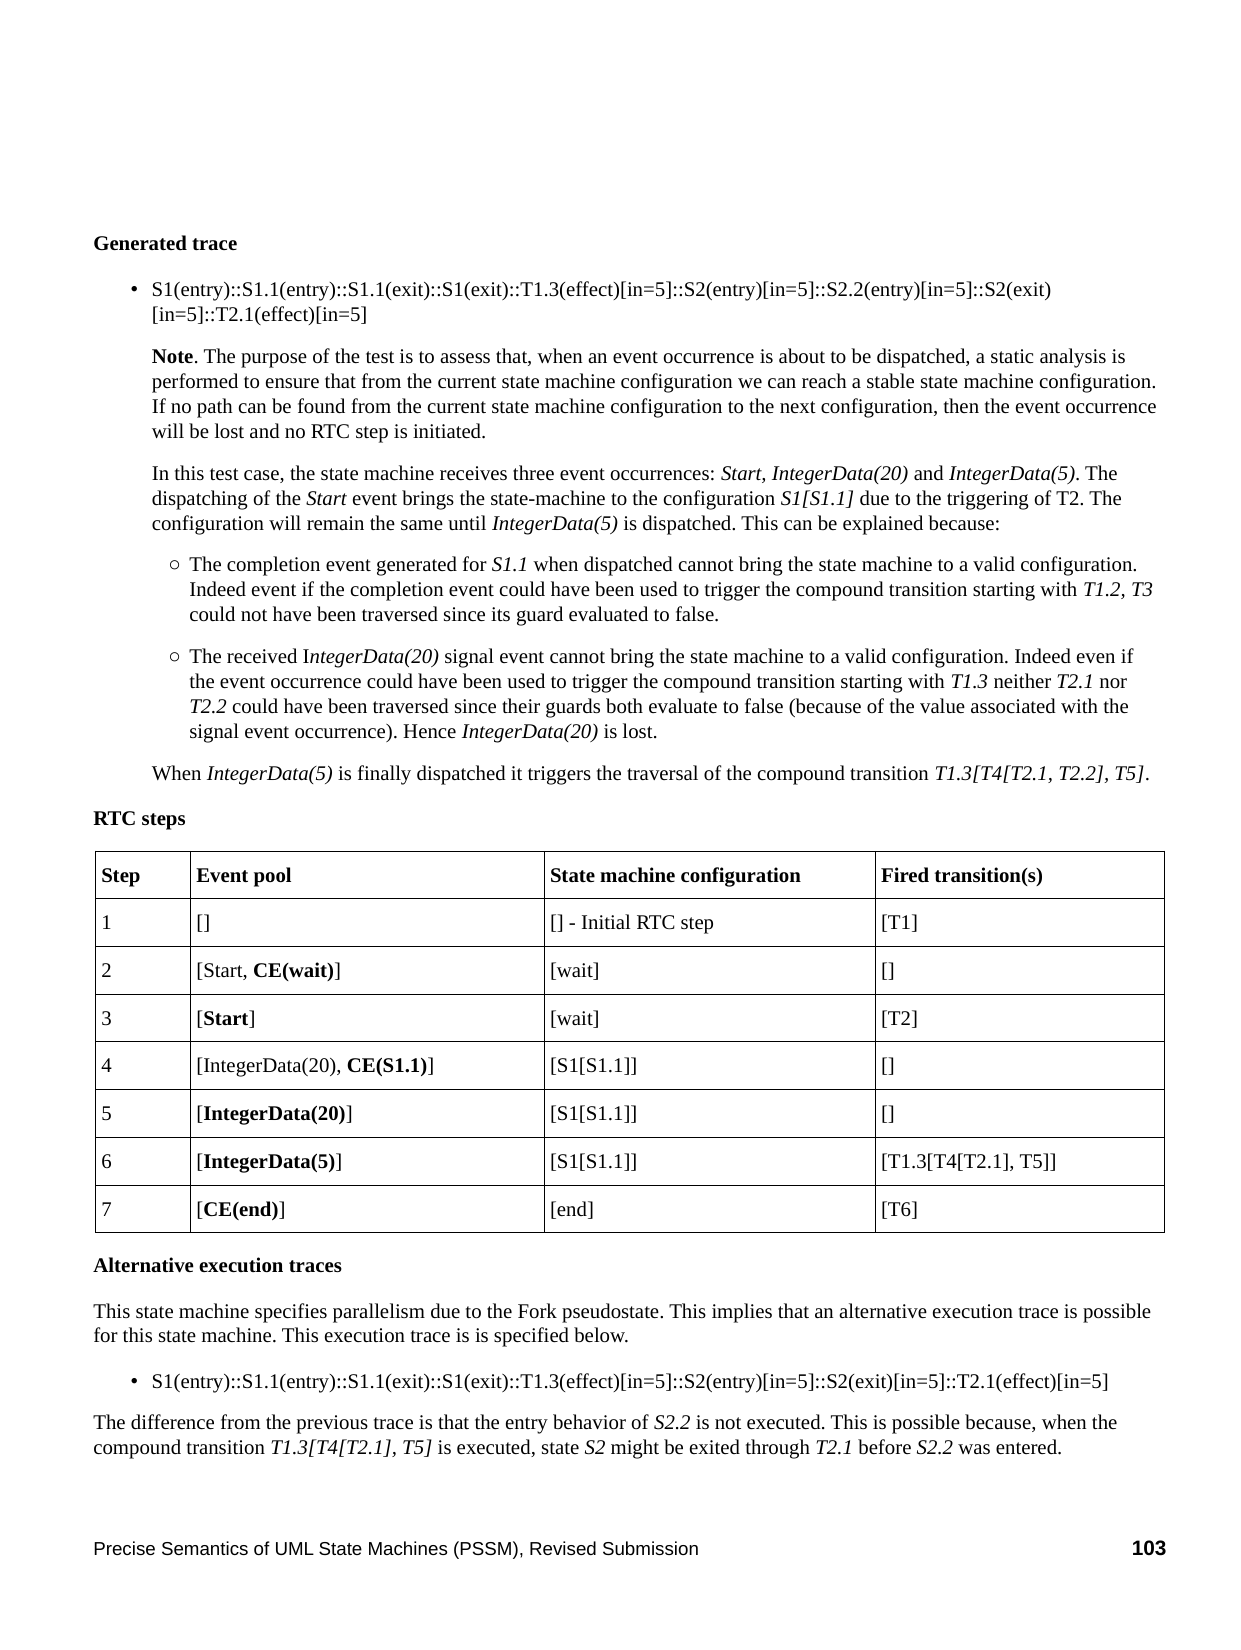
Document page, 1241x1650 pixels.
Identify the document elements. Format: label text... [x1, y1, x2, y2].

list Note. The purpose of the test is to assess that, when an event occurrence is about to be dispatched, a static analysis is performed to ensure that from the current state machine configuration we can reach a stable state machine configuration. If no path can be found from the current state machine configuration to the next configuration, then the event occurrence will be lost and no RTC step is initiated. [131, 343, 1164, 443]
table_cell [] - Initial RTC step [545, 899, 875, 946]
table_cell 7 [96, 1186, 190, 1232]
table_cell [wait] [545, 947, 875, 994]
table_cell [Start] [191, 995, 544, 1041]
table_cell [IntegerData(20)] [191, 1090, 544, 1137]
table_cell [T2] [876, 995, 1164, 1041]
table_cell [T1.3[T4[T2.1], T5]] [876, 1138, 1164, 1184]
text This state machine specifies parallelism due to the Fork pseudostate. This implies that an alternative execution trace is possible for this state machine. This execution trace is is specified below. [93, 1298, 1164, 1347]
table_header State machine configuration [545, 852, 875, 898]
table_cell [S1[S1.1]] [545, 1042, 875, 1089]
table_cell [] [876, 1090, 1164, 1137]
table_cell [S1[S1.1]] [545, 1138, 875, 1184]
table_cell 4 [96, 1042, 190, 1089]
table_cell [S1[S1.1]] [545, 1090, 875, 1137]
table_cell [IntegerData(5)] [191, 1138, 544, 1184]
table_cell [IntegerData(20), CE(S1.1)] [191, 1042, 544, 1089]
list S1(entry)::S1.1(entry)::S1.1(exit)::S1(exit)::T1.3(effect)[in=5]::S2(entry)[in=5]::S2(exit)[in=5]::T2.1(effect)[in=5] [131, 1368, 1164, 1393]
table_cell [] [876, 947, 1164, 994]
list When IntegerData(5) is finally dispatched it triggers the traversal of the compound transition T1.3[T4[T2.1, T2.2], T5]. [131, 759, 1164, 784]
table_cell [Start, CE(wait)] [191, 947, 544, 994]
list The completion event generated for S1.1 when dispatched cannot bring the state machine to a valid configuration. Indeed event if the completion event could have been used to trigger the compound transition starting with T1.2, T3 could not have been traversed since its guard evaluated to false. [168, 551, 1164, 626]
table_cell [T1] [876, 899, 1164, 946]
table_header Step [96, 852, 190, 898]
table_cell 6 [96, 1138, 190, 1184]
list The received IntegerData(20) signal event cannot bring the state machine to a valid configuration. Indeed even if the event occurrence could have been used to trigger the compound transition starting with T1.3 neither T2.1 nor T2.2 could have been traversed since their guards both evaluate to false (because of the value associated with the signal event occurrence). Hence IntegerData(20) is lost. [168, 643, 1164, 743]
table_cell [CE(end)] [191, 1186, 544, 1232]
text The difference from the previous trace is that the entry behavior of S2.2 is not executed. This is possible because, when the compound transition T1.3[T4[T2.1], T5] is executed, state S2 might be exited through T2.1 before S2.2 was entered. [93, 1409, 1164, 1459]
text Generated trace [93, 231, 1164, 255]
table_cell 3 [96, 995, 190, 1041]
table_cell [] [191, 899, 544, 946]
table_cell [end] [545, 1186, 875, 1232]
table_cell 5 [96, 1090, 190, 1137]
table_cell [wait] [545, 995, 875, 1041]
table_cell [] [876, 1042, 1164, 1089]
list S1(entry)::S1.1(entry)::S1.1(exit)::S1(exit)::T1.3(effect)[in=5]::S2(entry)[in=5]::S2.2(entry)[in=5]::S2(exit)[in=5]::T2.1(effect)[in=5] [131, 276, 1164, 326]
list In this test case, the state machine receives three event occurrences: Start, IntegerData(20) and IntegerData(5). The dispatching of the Start event brings the state-machine to the configuration S1[S1.1] due to the triggering of T2. The configuration will remain the same until IntegerData(5) is dispatched. This can be explained because: [131, 459, 1164, 534]
table_header Event pool [191, 852, 544, 898]
table_cell 2 [96, 947, 190, 994]
text RTC steps [93, 806, 1164, 829]
table_cell 1 [96, 899, 190, 946]
table_cell [T6] [876, 1186, 1164, 1232]
text Alternative execution traces [93, 1253, 1164, 1277]
table_header Fired transition(s) [876, 852, 1164, 898]
